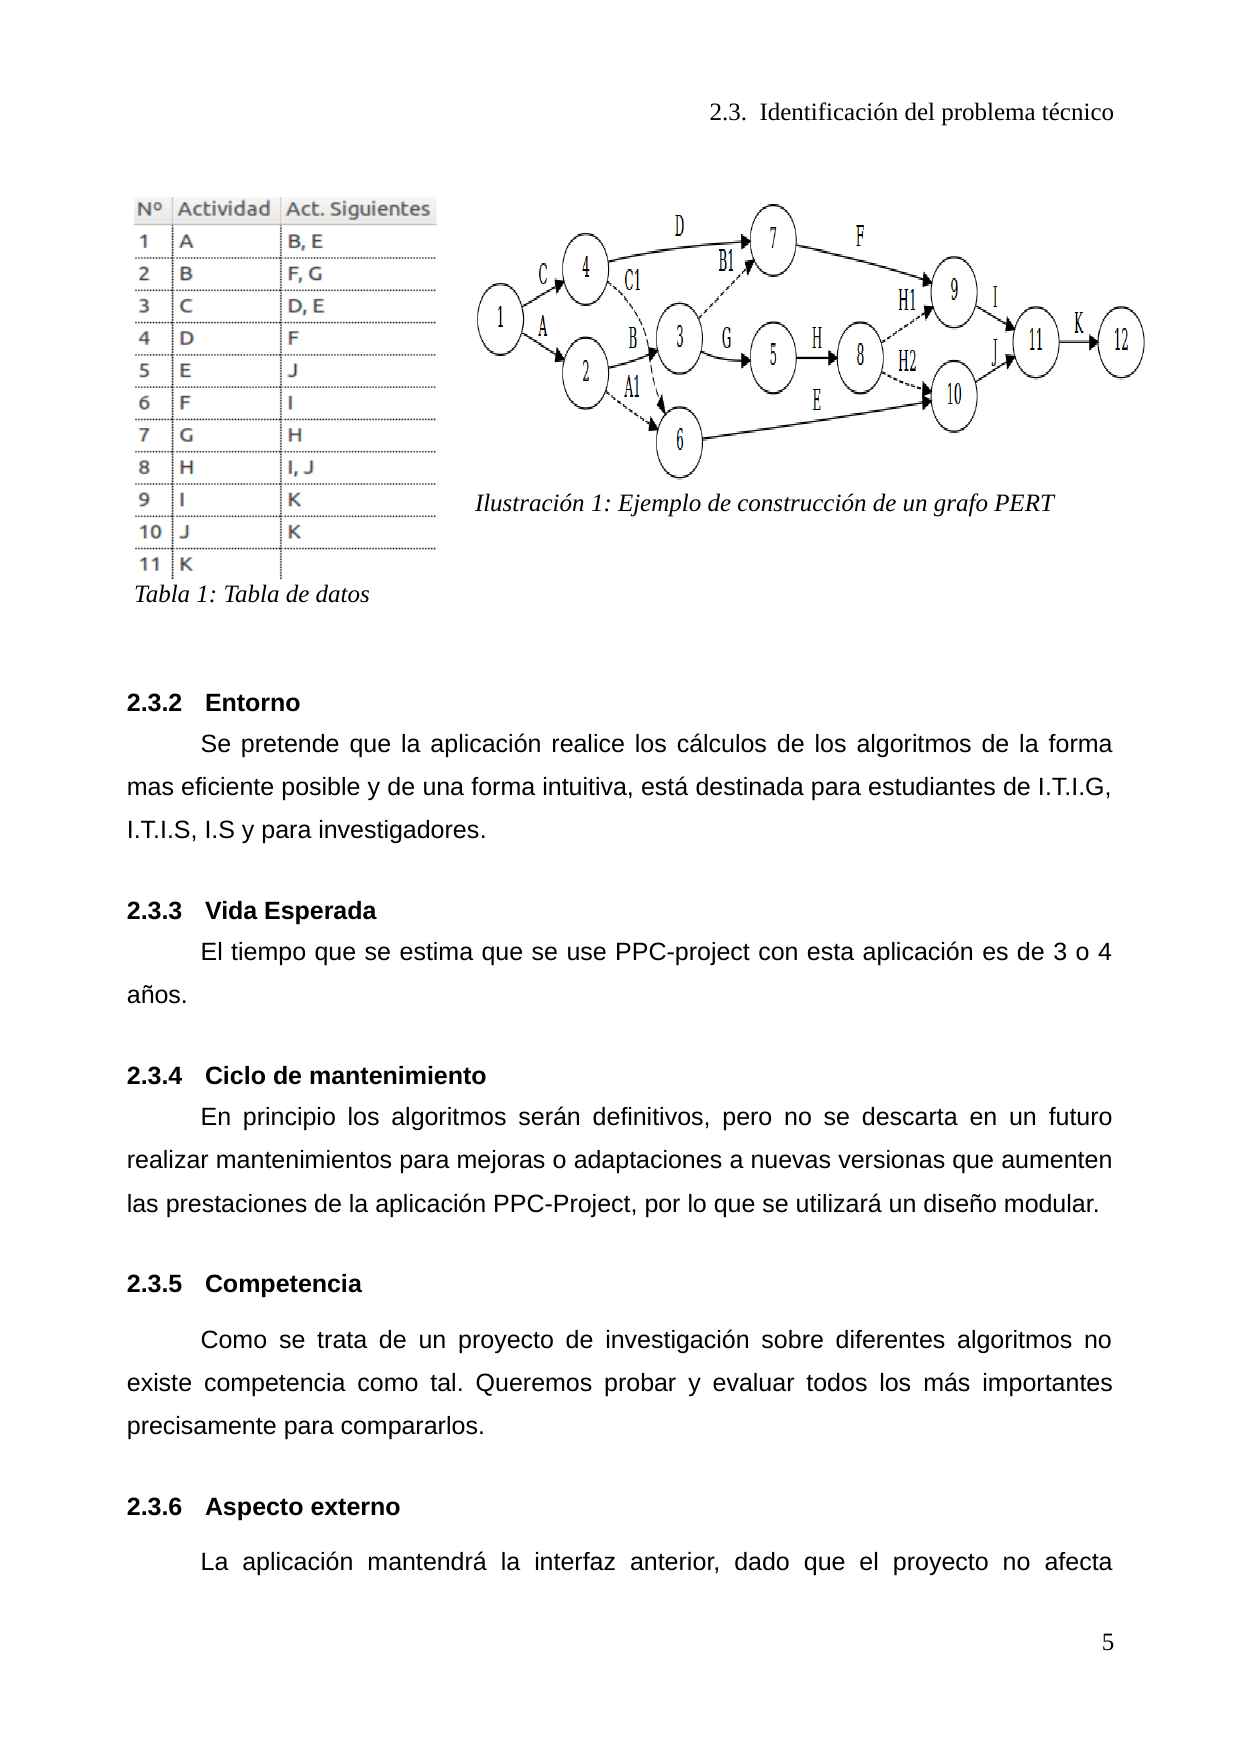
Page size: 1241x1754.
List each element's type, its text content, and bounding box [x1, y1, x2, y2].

text Como se trata de un proyecto de investigación sobre diferentes algoritmos no existe competencia como tal. Queremos probar y evaluar todos los más importantes precisamente para compararlos. [127, 1325, 1114, 1440]
text El tiempo que se estima que se use PPC-project con esta aplicación es de 3 o 4 años. [127, 937, 1114, 1009]
subtitle Entorno [127, 688, 1114, 717]
picture [475, 203, 1147, 488]
text Tabla 1: Tabla de datos [134, 579, 436, 607]
subtitle Ciclo de mantenimiento [127, 1061, 1114, 1090]
subtitle Vida Esperada [127, 896, 1114, 925]
subtitle Aspecto externo [127, 1492, 1114, 1521]
text Ilustración 1: Ejemplo de construcción de un grafo PERT [475, 488, 1146, 516]
text La aplicación mantendrá la interfaz anterior, dado que el proyecto no afecta [127, 1547, 1114, 1576]
text En principio los algoritmos serán definitivos, pero no se descarta en un futuro realizar mantenimientos para mejoras o adaptaciones a nuevas versionas que aumenten las prestaciones de la aplicación PPC-Project, por lo que se utilizará un diseño modular. [127, 1102, 1114, 1217]
subtitle Competencia [127, 1269, 1114, 1298]
text Se pretende que la aplicación realice los cálculos de los algoritmos de la forma mas eficiente posible y de una forma intuitiva, está destinada para estudiantes de I.T.I.G, I.T.I.S, I.S y para investigadores. [127, 729, 1114, 844]
picture [134, 197, 437, 579]
